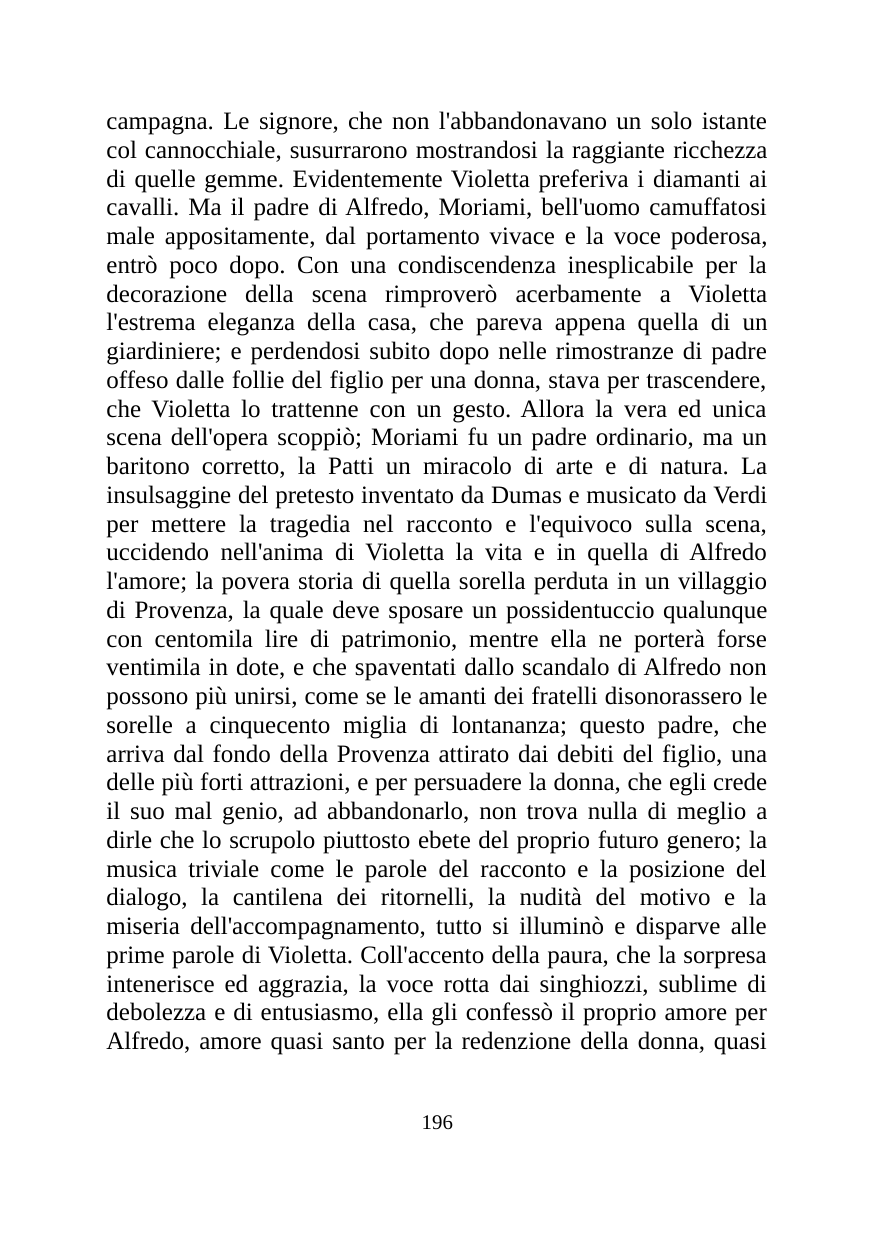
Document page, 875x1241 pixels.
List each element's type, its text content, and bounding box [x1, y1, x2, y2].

text campagna. Le signore, che non l'abbandonavano un solo istante col cannocchiale, susurrarono mostrandosi la raggiante ricchezza di quelle gemme. Evidentemente Violetta preferiva i diamanti ai cavalli. Ma il padre di Alfredo, Moriami, bell'uomo camuffatosi male appositamente, dal portamento vivace e la voce poderosa, entrò poco dopo. Con una condiscendenza inesplicabile per la decorazione della scena rimproverò acerbamente a Violetta l'estrema eleganza della casa, che pareva appena quella di un giardiniere; e perdendosi subito dopo nelle rimostranze di padre offeso dalle follie del figlio per una donna, stava per trascendere, che Violetta lo trattenne con un gesto. Allora la vera ed unica scena dell'opera scoppiò; Moriami fu un padre ordinario, ma un baritono corretto, la Patti un miracolo di arte e di natura. La insulsaggine del pretesto inventato da Dumas e musicato da Verdi per mettere la tragedia nel racconto e l'equivoco sulla scena, uccidendo nell'anima di Violetta la vita e in quella di Alfredo l'amore; la povera storia di quella sorella perduta in un villaggio di Provenza, la quale deve sposare un possidentuccio qualunque con centomila lire di patrimonio, mentre ella ne porterà forse ventimila in dote, e che spaventati dallo scandalo di Alfredo non possono più unirsi, come se le amanti dei fratelli disonorassero le sorelle a cinquecento miglia di lontananza; questo padre, che arriva dal fondo della Provenza attirato dai debiti del figlio, una delle più forti attrazioni, e per persuadere la donna, che egli crede il suo mal genio, ad abbandonarlo, non trova nulla di meglio a dirle che lo scrupolo piuttosto ebete del proprio futuro genero; la musica triviale come le parole del racconto e la posizione del dialogo, la cantilena dei ritornelli, la nudità del motivo e la miseria dell'accompagnamento, tutto si illuminò e disparve alle prime parole di Violetta. Coll'accento della paura, che la sorpresa intenerisce ed aggrazia, la voce rotta dai singhiozzi, sublime di debolezza e di entusiasmo, ella gli confessò il proprio amore per Alfredo, amore quasi santo per la redenzione della donna, quasi [106, 106, 768, 1055]
